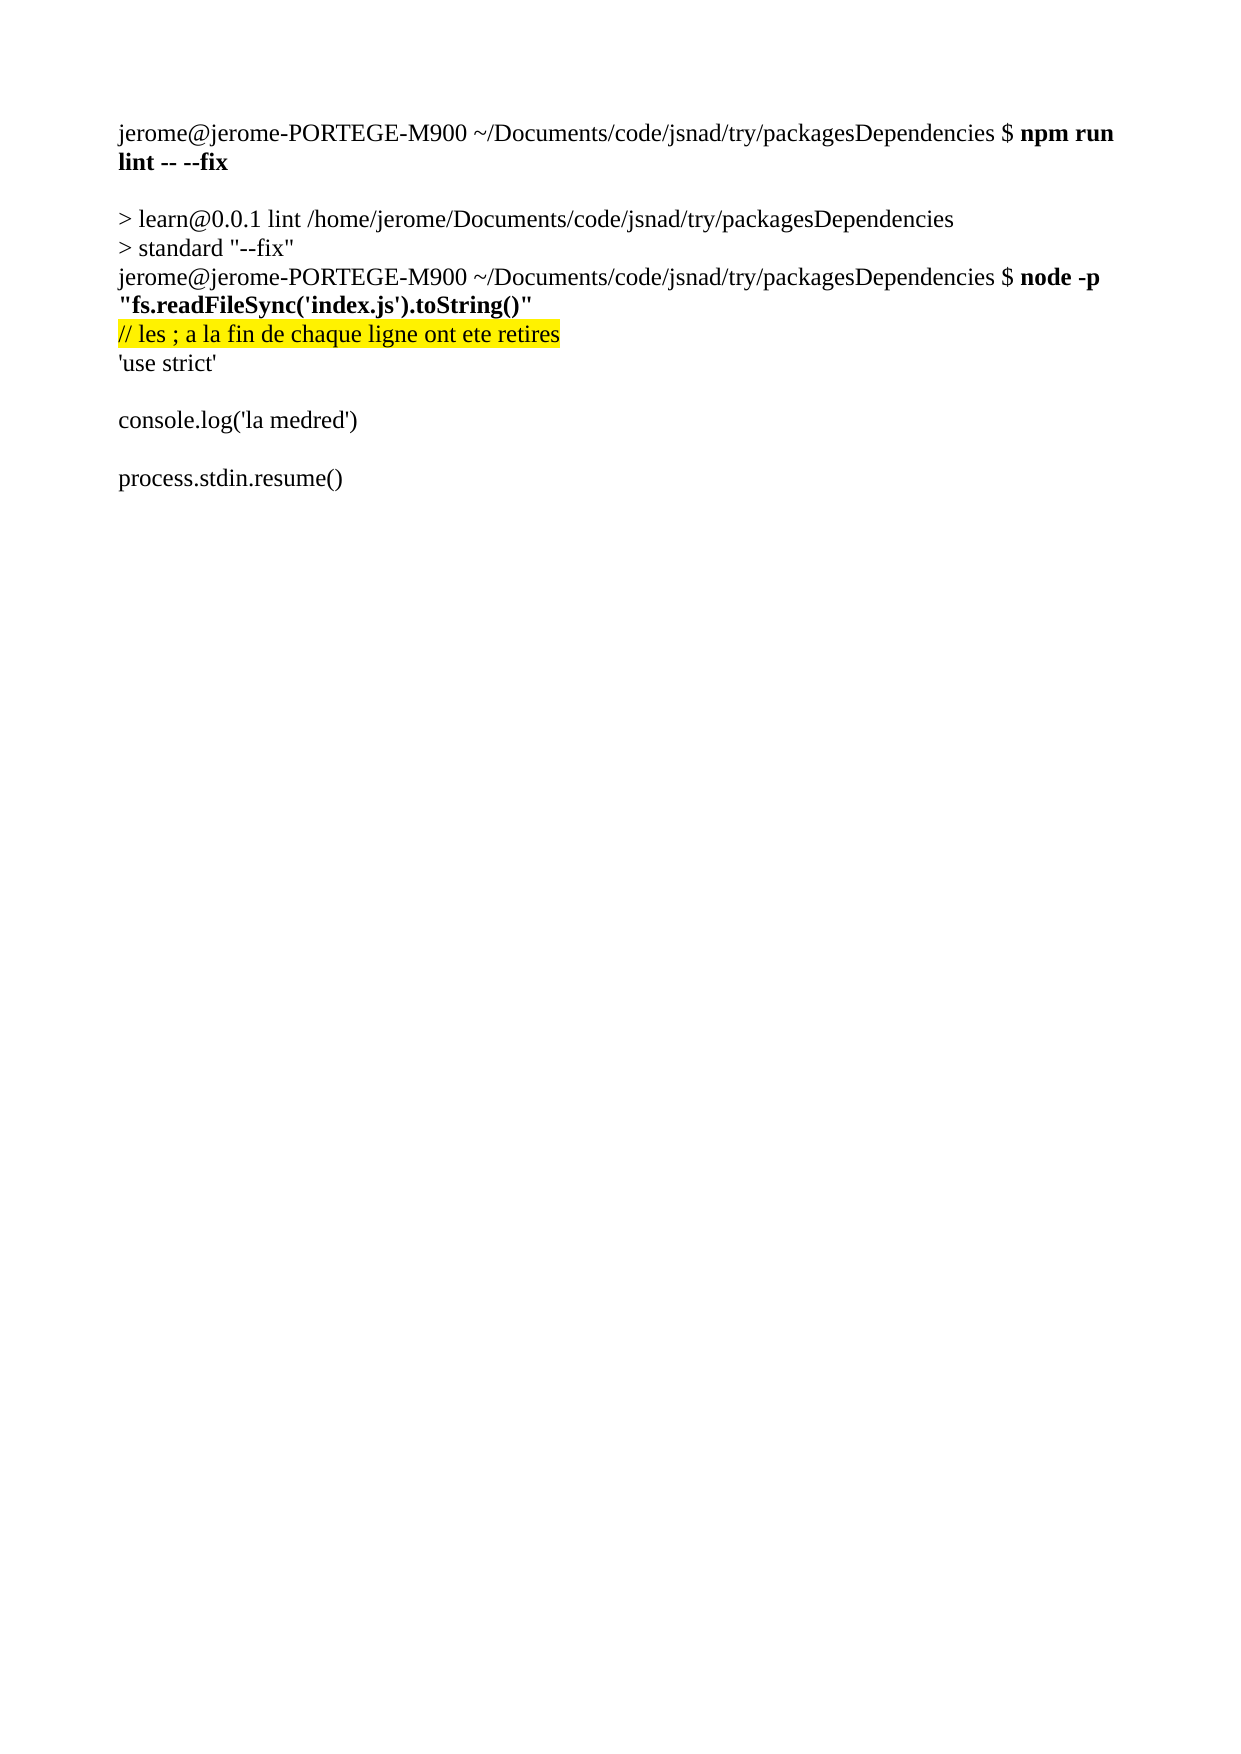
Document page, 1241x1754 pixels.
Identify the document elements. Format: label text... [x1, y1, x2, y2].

text console.log('la medred') [118, 406, 1122, 434]
text 'use strict' [118, 348, 1122, 377]
text > learn@0.0.1 lint /home/jerome/Documents/code/jsnad/try/packagesDependencies [118, 204, 1122, 233]
text jerome@jerome-PORTEGE-M900 ~/Documents/code/jsnad/try/packagesDependencies $ node -p "fs.readFileSync('index.js').toString()" [118, 262, 1122, 319]
text // les ; a la fin de chaque ligne ont ete retires [118, 319, 1122, 348]
text jerome@jerome-PORTEGE-M900 ~/Documents/code/jsnad/try/packagesDependencies $ npm run lint -- --fix [118, 118, 1122, 176]
text > standard "--fix" [118, 233, 1122, 262]
text process.stdin.resume() [118, 463, 1122, 492]
